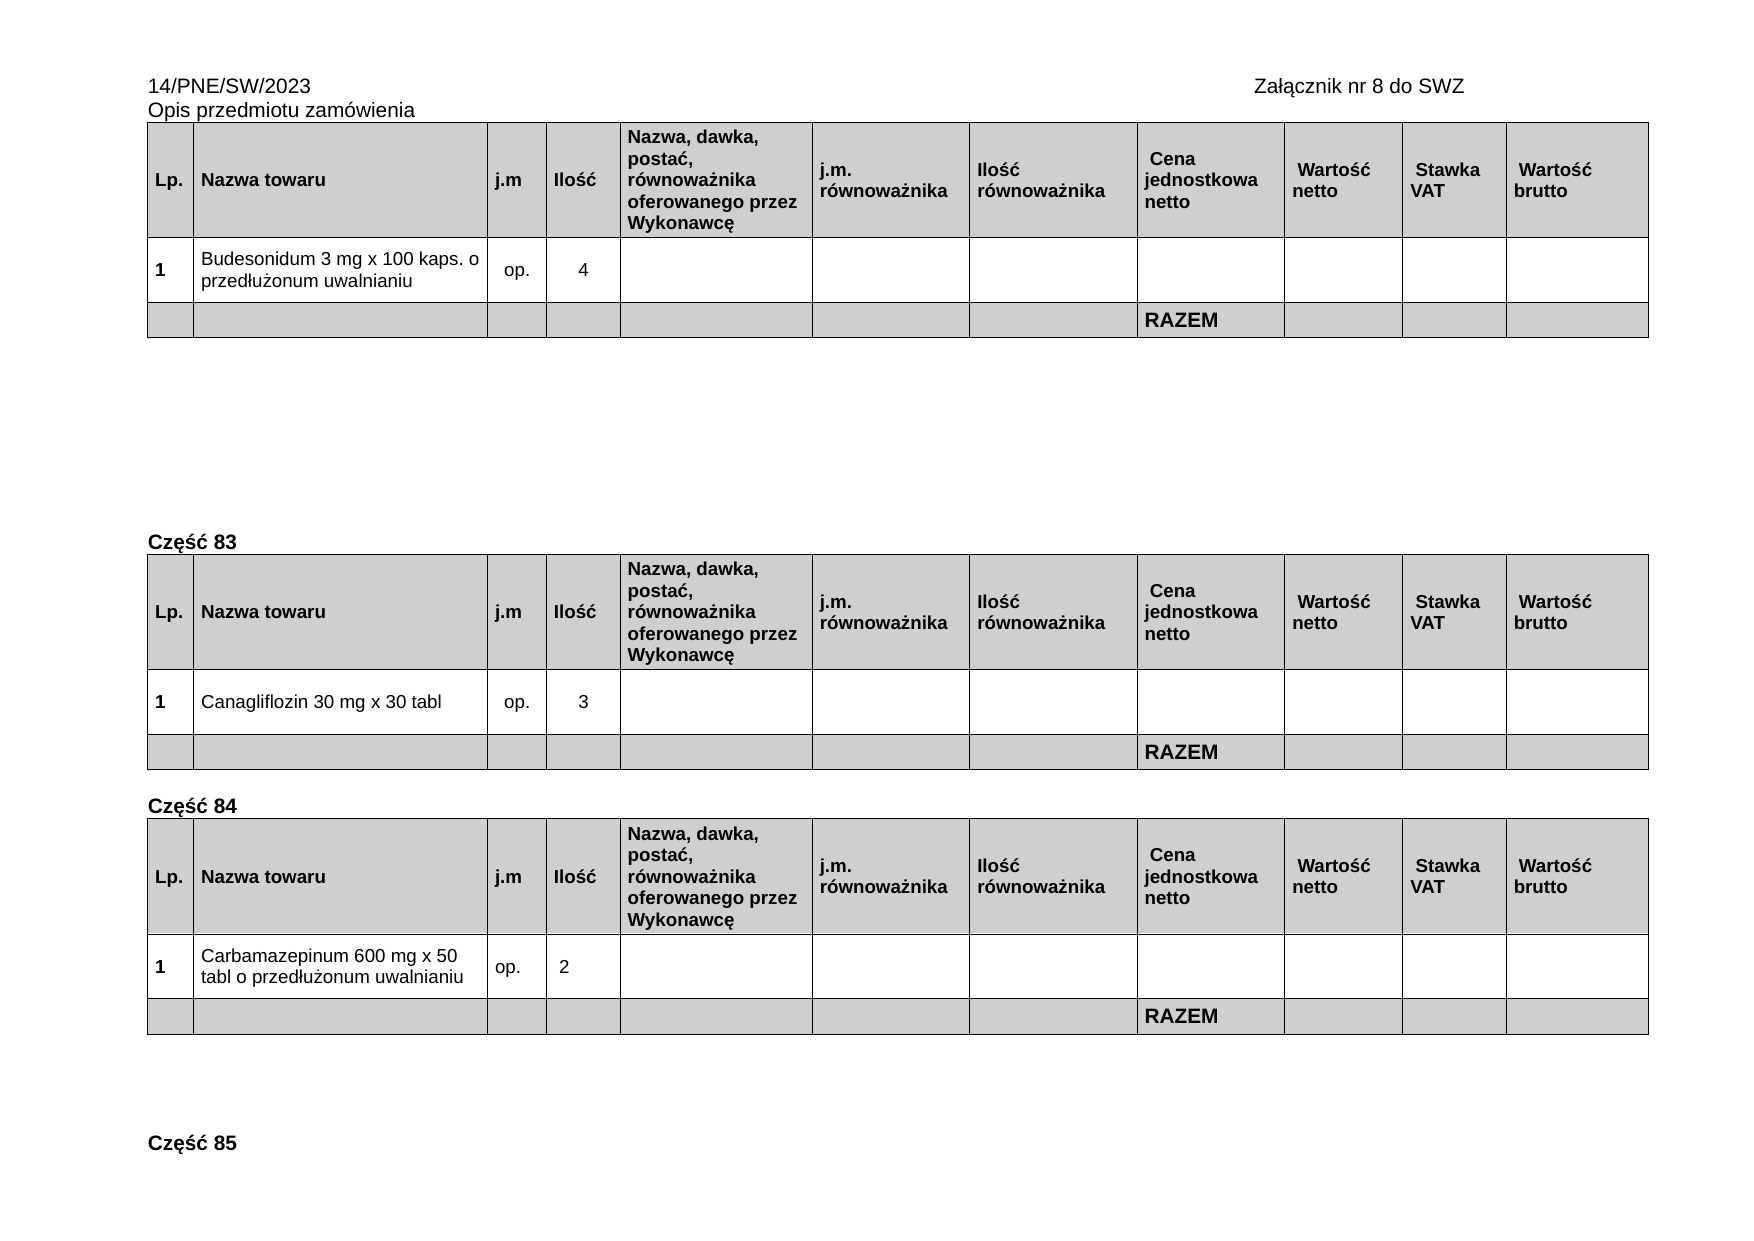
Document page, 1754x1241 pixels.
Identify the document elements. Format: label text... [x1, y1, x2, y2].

table_cell [547, 999, 620, 1034]
table_cell [1285, 303, 1402, 337]
table_cell [621, 670, 812, 734]
table_cell RAZEM [1138, 303, 1284, 337]
table_cell [1507, 735, 1648, 769]
table_cell RAZEM [1138, 735, 1284, 769]
table_header Wartość brutto [1507, 555, 1648, 669]
table_cell [148, 999, 193, 1034]
table_cell op. [488, 238, 546, 302]
table_cell Budesonidum 3 mg x 100 kaps. o przedłużonum uwalnianiu [194, 238, 487, 302]
table_cell [1403, 670, 1506, 734]
table_cell [970, 670, 1137, 734]
table_cell [1507, 670, 1648, 734]
table_header Stawka VAT [1403, 819, 1506, 933]
table_cell Canagliflozin 30 mg x 30 tabl [194, 670, 487, 734]
table_header Cena jednostkowa netto [1138, 123, 1284, 237]
table_cell [1285, 935, 1402, 998]
table_cell [1507, 935, 1648, 998]
table_header Cena jednostkowa netto [1138, 555, 1284, 669]
table_cell [1138, 935, 1284, 998]
table_header Nazwa towaru [194, 819, 487, 933]
table_cell [1138, 670, 1284, 734]
table_cell [621, 238, 812, 302]
table_cell [813, 999, 969, 1034]
table_cell [813, 735, 969, 769]
table_cell 4 [547, 238, 620, 302]
table_cell [970, 303, 1137, 337]
table_header Stawka VAT [1403, 555, 1506, 669]
table_header Nazwa, dawka, postać, równoważnika oferowanego przez Wykonawcę [621, 555, 812, 669]
table_header Wartość brutto [1507, 819, 1648, 933]
table_cell [1507, 999, 1648, 1034]
table_cell [1285, 670, 1402, 734]
table_cell [621, 303, 812, 337]
table_cell [1507, 303, 1648, 337]
table_cell [194, 303, 487, 337]
table_header j.m. równoważnika [813, 819, 969, 933]
table_header Stawka VAT [1403, 123, 1506, 237]
table_header Ilość [547, 123, 620, 237]
table_cell [1403, 238, 1506, 302]
table_cell [621, 735, 812, 769]
table_cell [148, 735, 193, 769]
table_cell op. [488, 670, 546, 734]
table_header Nazwa, dawka, postać, równoważnika oferowanego przez Wykonawcę [621, 819, 812, 933]
table_header Wartość netto [1285, 555, 1402, 669]
table_cell Carbamazepinum 600 mg x 50 tabl o przedłużonum uwalnianiu [194, 935, 487, 998]
table_cell [813, 303, 969, 337]
table_cell [488, 303, 546, 337]
table_cell 1 [148, 935, 193, 998]
table_cell [194, 999, 487, 1034]
table_cell [1285, 238, 1402, 302]
table_cell [970, 238, 1137, 302]
table_header Nazwa, dawka, postać, równoważnika oferowanego przez Wykonawcę [621, 123, 812, 237]
table_cell [1507, 238, 1648, 302]
table_header Wartość netto [1285, 819, 1402, 933]
table_cell [194, 735, 487, 769]
table_header Ilość równoważnika [970, 123, 1137, 237]
table_header Lp. [148, 819, 193, 933]
table_header Wartość brutto [1507, 123, 1648, 237]
table_header Nazwa towaru [194, 123, 487, 237]
table_header Ilość równoważnika [970, 555, 1137, 669]
table_cell [488, 999, 546, 1034]
table_cell [813, 238, 969, 302]
table_header j.m. równoważnika [813, 555, 969, 669]
table_header Nazwa towaru [194, 555, 487, 669]
table_header j.m [488, 819, 546, 933]
table_cell op. [488, 935, 546, 998]
table_cell [813, 670, 969, 734]
text Część 85 [148, 1131, 1606, 1154]
table_cell [488, 735, 546, 769]
table_cell [621, 999, 812, 1034]
table_header Wartość netto [1285, 123, 1402, 237]
table_cell [970, 999, 1137, 1034]
table_header Ilość [547, 555, 620, 669]
table_header Ilość równoważnika [970, 819, 1137, 933]
table_cell [1403, 303, 1506, 337]
table_cell [1403, 735, 1506, 769]
text Część 84 [148, 794, 1606, 818]
table_cell [1138, 238, 1284, 302]
table_cell [148, 303, 193, 337]
table_header j.m [488, 555, 546, 669]
text Część 83 [148, 530, 1606, 554]
table_cell [547, 735, 620, 769]
table_cell 2 [547, 935, 620, 998]
table_cell 1 [148, 670, 193, 734]
table_header j.m [488, 123, 546, 237]
table_cell [1285, 999, 1402, 1034]
table_header Ilość [547, 819, 620, 933]
table_cell [970, 935, 1137, 998]
table_cell [1403, 935, 1506, 998]
table_header Cena jednostkowa netto [1138, 819, 1284, 933]
table_header j.m. równoważnika [813, 123, 969, 237]
table_cell [547, 303, 620, 337]
table_header Lp. [148, 123, 193, 237]
table_cell RAZEM [1138, 999, 1284, 1034]
table_cell [621, 935, 812, 998]
table_cell [1285, 735, 1402, 769]
table_cell [970, 735, 1137, 769]
table_header Lp. [148, 555, 193, 669]
table_cell 1 [148, 238, 193, 302]
table_cell [1403, 999, 1506, 1034]
table_cell 3 [547, 670, 620, 734]
table_cell [813, 935, 969, 998]
